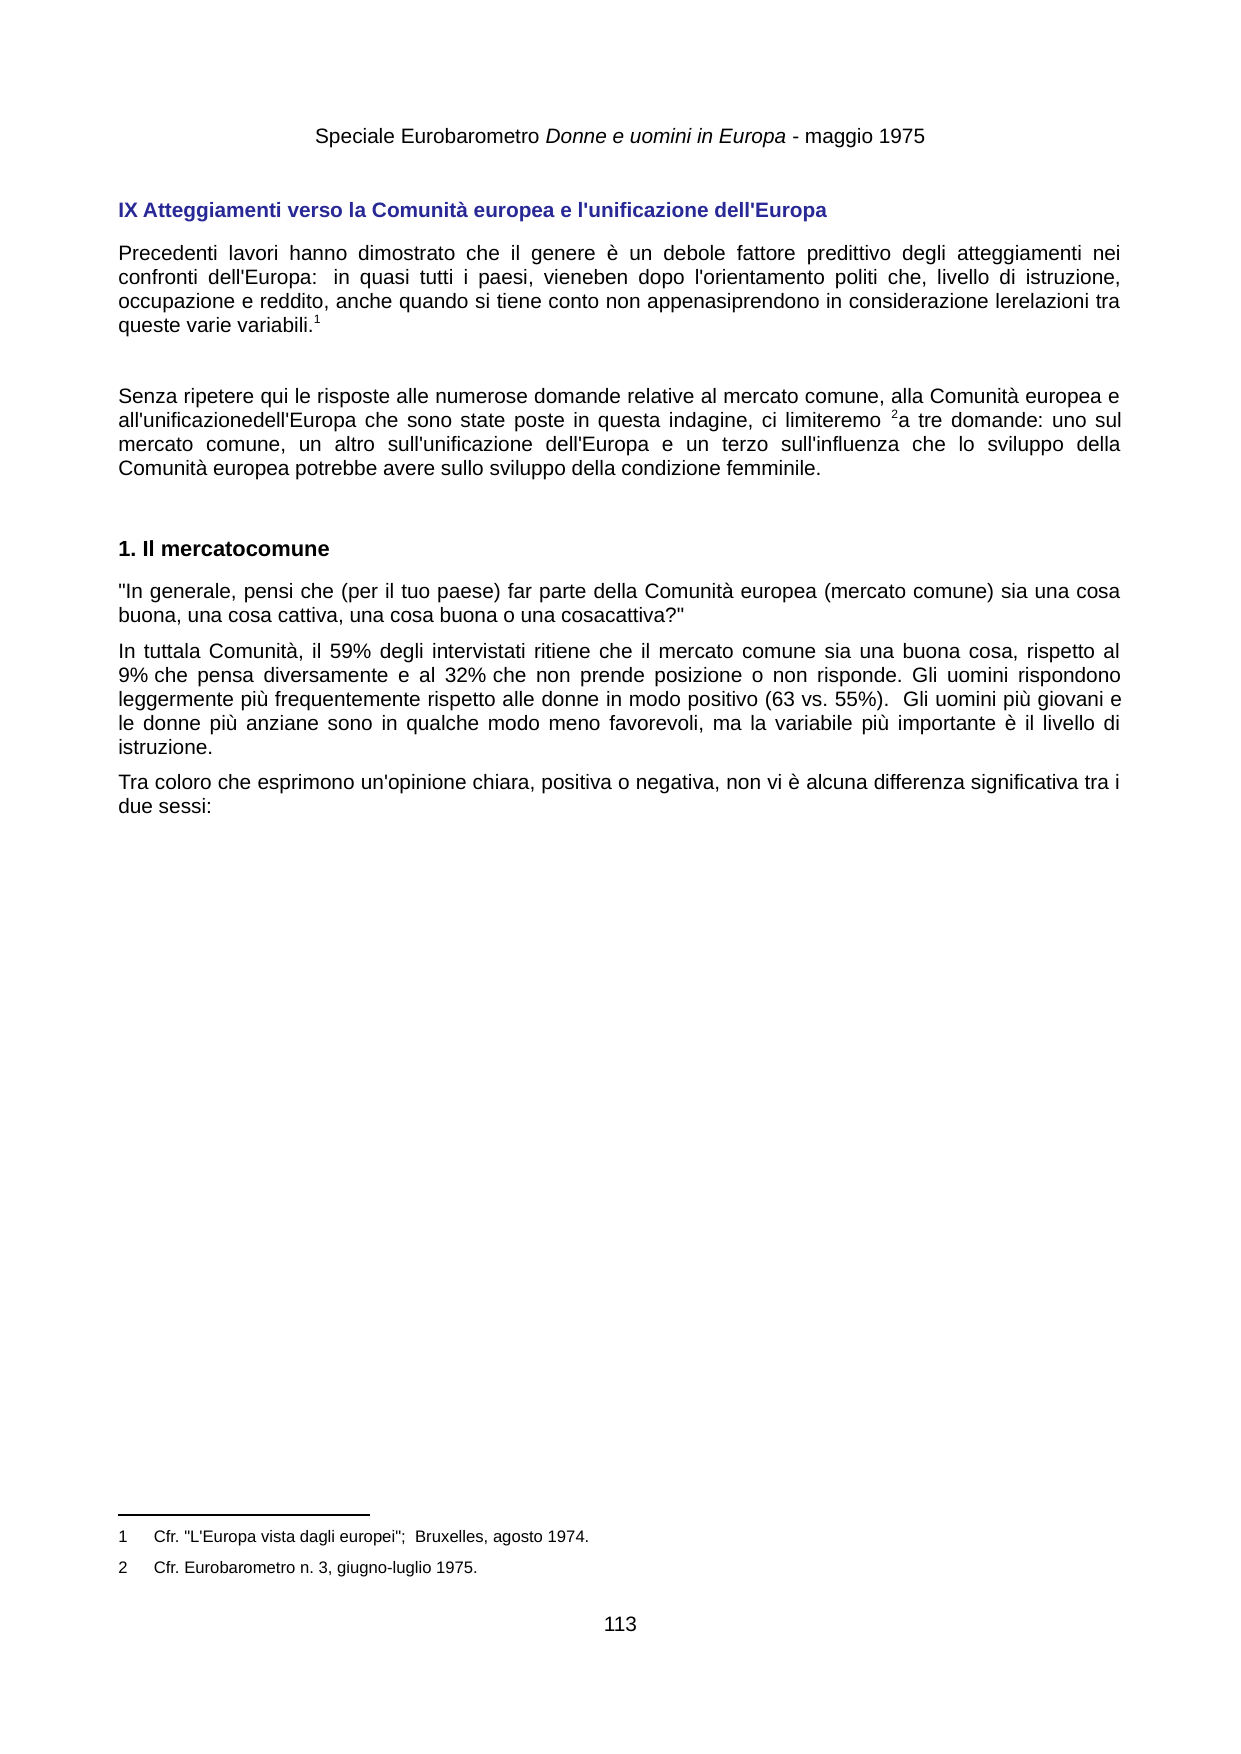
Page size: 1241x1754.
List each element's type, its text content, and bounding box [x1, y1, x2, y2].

text Tra coloro che esprimono un'opinione chiara, positiva o negativa, non vi è alcuna differenza significativa tra i due sessi: [118, 770, 1122, 818]
text Senza ripetere qui le risposte alle numerose domande relative al mercato comune, alla Comunità europea e all'unificazionedell'Europa che sono state poste in questa indagine, ci limiteremo a tre domande: uno sul mercato comune, un altro sull'unificazione dell'Europa e un terzo sull'influenza che lo sviluppo della Comunità europea potrebbe avere sullo sviluppo della condizione femminile. [118, 384, 1122, 479]
text Cfr. Eurobarometro n. 3, giugno-luglio 1975. [118, 1557, 1122, 1577]
subtitle IX Atteggiamenti verso la Comunità europea e l'unificazione dell'Europa [118, 198, 1122, 222]
text Precedenti lavori hanno dimostrato che il genere è un debole fattore predittivo degli atteggiamenti nei confronti dell'Europa: in quasi tutti i paesi, vieneben dopo l'orientamento politi che, livello di istruzione, occupazione e reddito, anche quando si tiene conto non appenasiprendono in considerazione lerelazioni tra queste varie variabili. [118, 241, 1122, 336]
text In tuttala Comunità, il 59% degli intervistati ritiene che il mercato comune sia una buona cosa, rispetto al 9% che pensa diversamente e al 32% che non prende posizione o non risponde. Gli uomini rispondono leggermente più frequentemente rispetto alle donne in modo positivo (63 vs. 55%). Gli uomini più giovani e le donne più anziane sono in qualche modo meno favorevoli, ma la variabile più importante è il livello di istruzione. [118, 639, 1122, 758]
text "In generale, pensi che (per il tuo paese) far parte della Comunità europea (mercato comune) sia una cosa buona, una cosa cattiva, una cosa buona o una cosacattiva?" [118, 579, 1122, 627]
subtitle 1. Il mercatocomune [118, 536, 1122, 561]
text Cfr. "L'Europa vista dagli europei"; Bruxelles, agosto 1974. [118, 1527, 1122, 1546]
